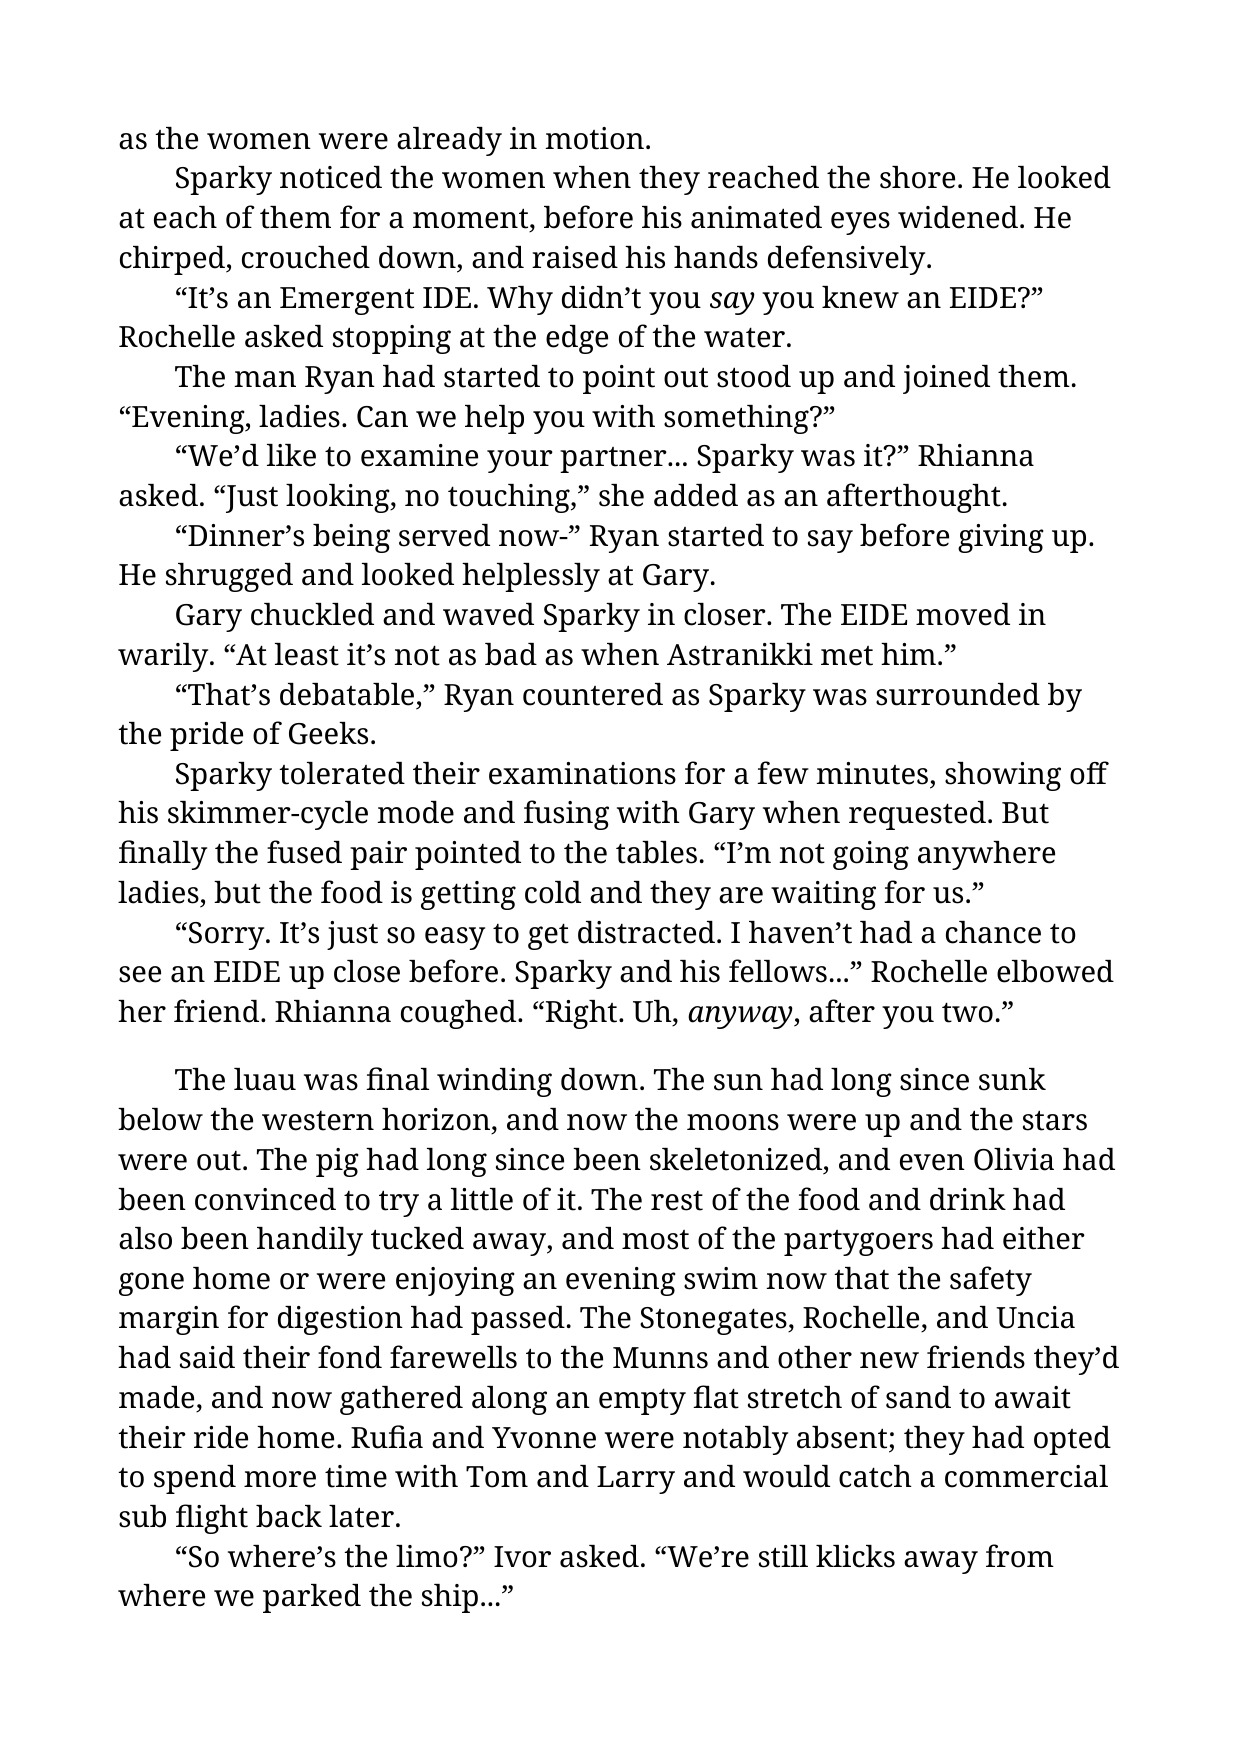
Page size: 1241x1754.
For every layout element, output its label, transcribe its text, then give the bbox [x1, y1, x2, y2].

text “That’s debatable,” Ryan countered as Sparky was surrounded by the pride of Geeks. [118, 674, 1122, 753]
text “Dinner’s being served now-” Ryan started to say before giving up. He shrugged and looked helplessly at Gary. [118, 515, 1122, 594]
text “So where’s the limo?” Ivor asked. “We’re still klicks away from where we parked the ship...” [118, 1536, 1122, 1615]
text “It’s an Emergent IDE. Why didn’t you say you knew an EIDE?” Rochelle asked stopping at the edge of the water. [118, 277, 1122, 356]
text Sparky tolerated their examinations for a few minutes, showing off his skimmer-cycle mode and fusing with Gary when requested. But finally the fused pair pointed to the tables. “I’m not going anywhere ladies, but the food is getting cold and they are waiting for us.” [118, 753, 1122, 912]
text Gary chuckled and waved Sparky in closer. The EIDE moved in warily. “At least it’s not as bad as when Astranikki met him.” [118, 594, 1122, 674]
text as the women were already in motion. [118, 118, 1122, 158]
text “Sorry. It’s just so easy to get distracted. I haven’t had a chance to see an EIDE up close before. Sparky and his fellows...” Rochelle elbowed her friend. Rhianna coughed. “Right. Uh, anyway, after you two.” [118, 912, 1122, 1031]
text The luau was final winding down. The sun had long since sunk below the western horizon, and now the moons were up and the stars were out. The pig had long since been skeletonized, and even Olivia had been convinced to try a little of it. The rest of the food and drink had also been handily tucked away, and most of the partygoers had either gone home or were enjoying an evening swim now that the safety margin for digestion had passed. The Stonegates, Rochelle, and Uncia had said their fond farewells to the Munns and other new friends they’d made, and now gathered along an empty flat stretch of sand to await their ride home. Rufia and Yvonne were notably absent; they had opted to spend more time with Tom and Larry and would catch a commercial sub flight back later. [118, 1060, 1122, 1536]
text Sparky noticed the women when they reached the shore. He looked at each of them for a moment, before his animated eyes widened. He chirped, crouched down, and raised his hands defensively. [118, 158, 1122, 277]
text “We’d like to examine your partner... Sparky was it?” Rhianna asked. “Just looking, no touching,” she added as an afterthought. [118, 436, 1122, 515]
text The man Ryan had started to point out stood up and joined them. “Evening, ladies. Can we help you with something?” [118, 356, 1122, 436]
